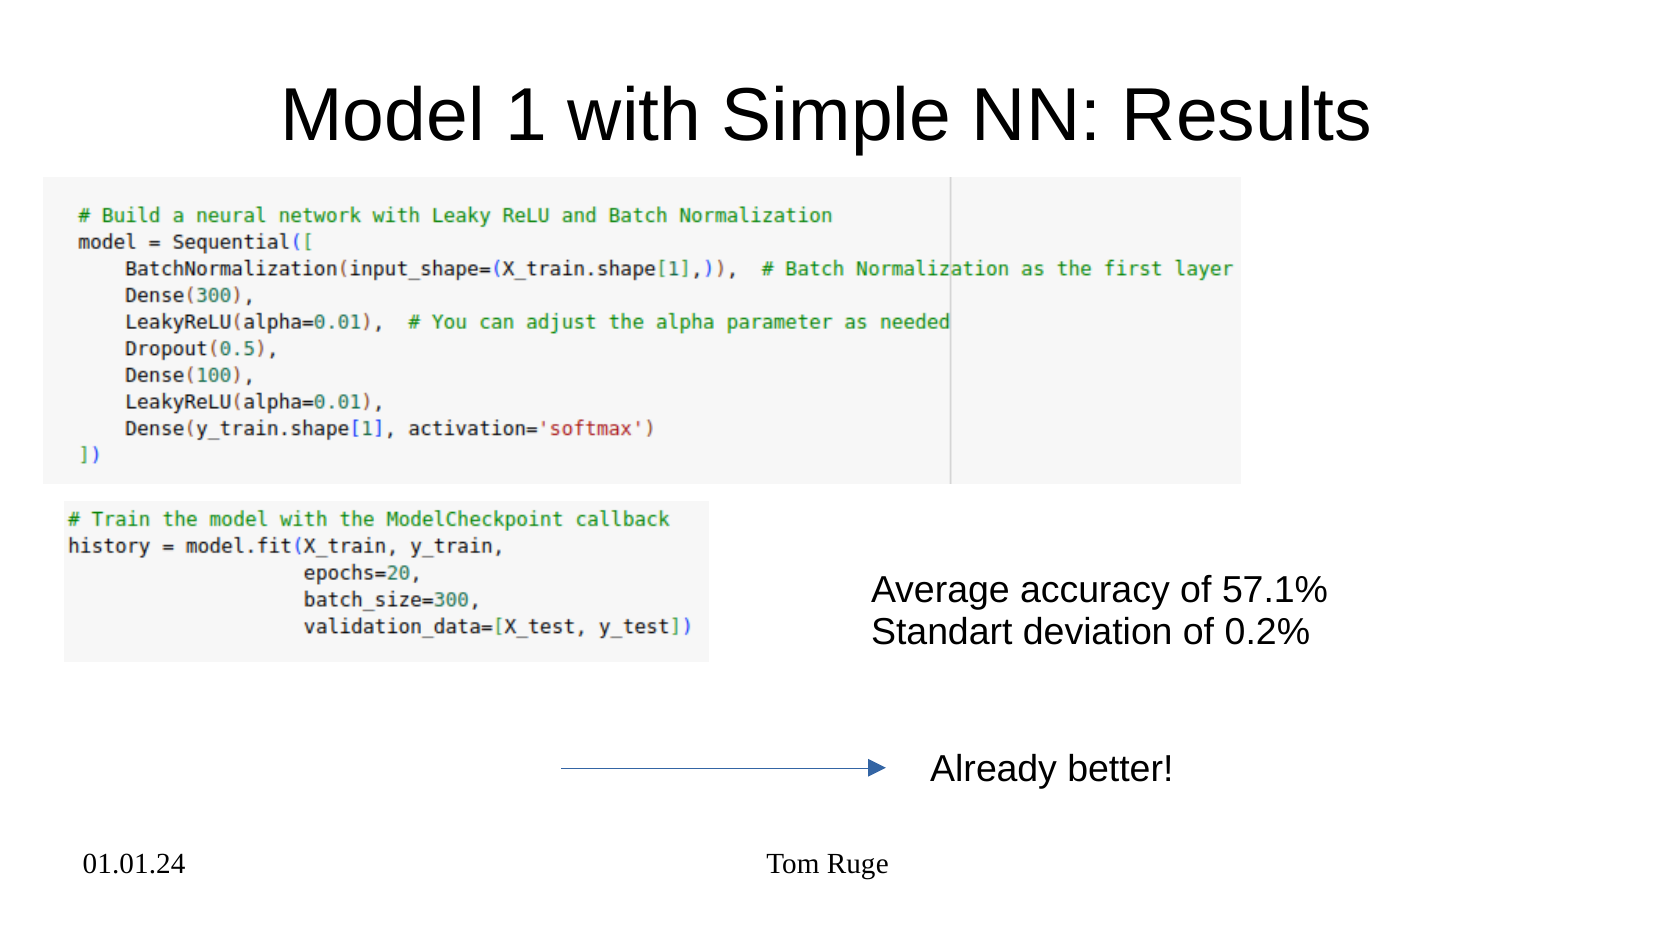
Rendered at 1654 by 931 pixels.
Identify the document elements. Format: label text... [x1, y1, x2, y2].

text_box Already better! [915, 740, 1300, 840]
text_box Average accuracy of 57.1% Standart deviation of 0.2% [856, 561, 1359, 660]
picture [64, 501, 709, 662]
title Model 1 with Simple NN: Results [82, 37, 1571, 193]
picture [43, 177, 1241, 484]
